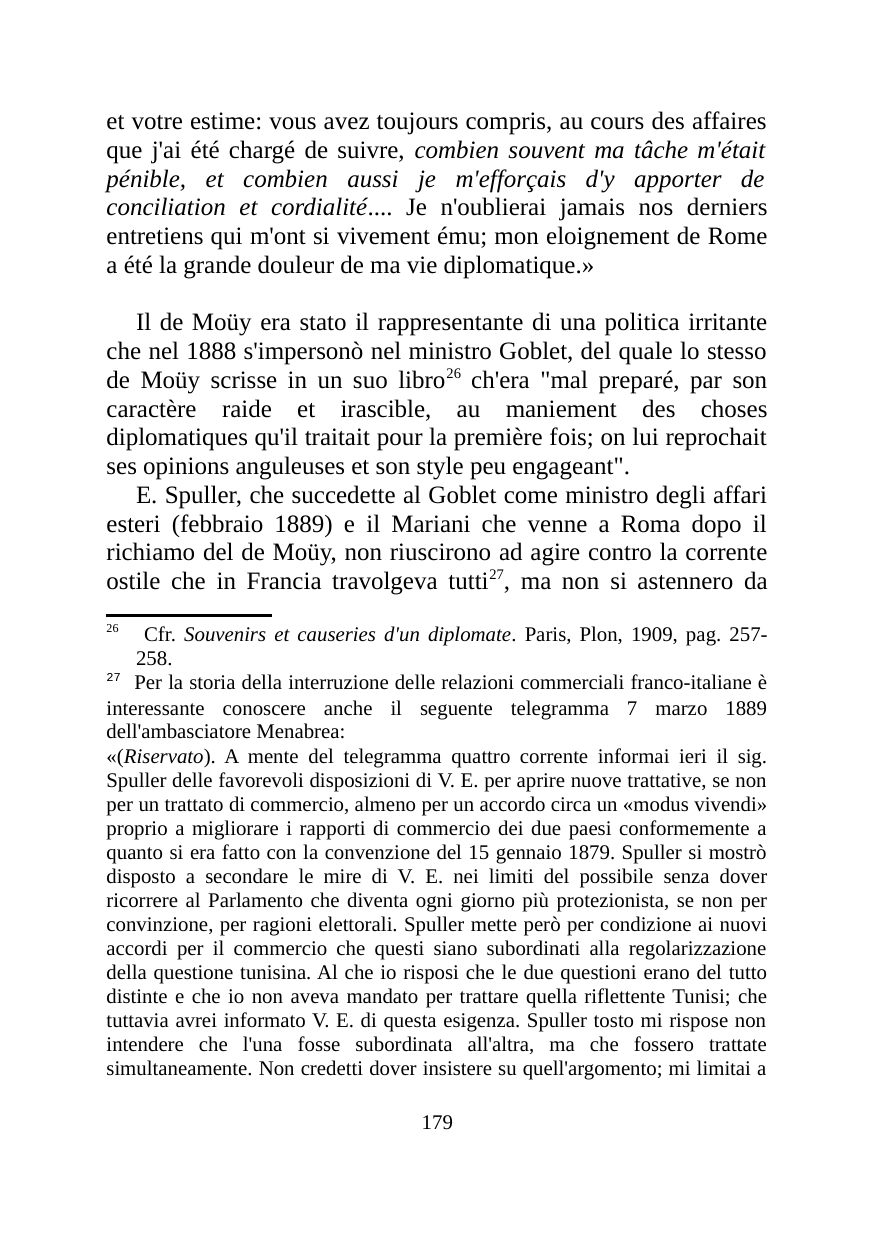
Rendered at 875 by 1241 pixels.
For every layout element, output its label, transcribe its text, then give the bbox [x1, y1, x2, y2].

text Per la storia della interruzione delle relazioni commerciali franco-italiane è interessante conoscere anche il seguente telegramma 7 marzo 1889 dell'ambasciatore Menabrea: [106, 670, 768, 743]
text et votre estime: vous avez toujours compris, au cours des affaires que j'ai été chargé de suivre, combien souvent ma tâche m'était pénible, et combien aussi je m'efforçais d'y apporter de conciliation et cordialité.... Je n'oublierai jamais nos derniers entretiens qui m'ont si vivement ému; mon eloignement de Rome a été la grande douleur de ma vie diplomatique.» [106, 106, 768, 279]
text E. Spuller, che succedette al Goblet come ministro degli affari esteri (febbraio 1889) e il Mariani che venne a Roma dopo il richiamo del de Moüy, non riuscirono ad agire contro la corrente ostile che in Francia travolgeva tutti, ma non si astennero da [106, 480, 768, 595]
text Cfr. Souvenirs et causeries d'un diplomate. Paris, Plon, 1909, pag. 257-258. [106, 622, 768, 670]
text «(Riservato). A mente del telegramma quattro corrente informai ieri il sig. Spuller delle favorevoli disposizioni di V. E. per aprire nuove trattative, se non per un trattato di commercio, almeno per un accordo circa un «modus vivendi» proprio a migliorare i rapporti di commercio dei due paesi conformemente a quanto si era fatto con la convenzione del 15 gennaio 1879. Spuller si mostrò disposto a secondare le mire di V. E. nei limiti del possibile senza dover ricorrere al Parlamento che diventa ogni giorno più protezionista, se non per convinzione, per ragioni elettorali. Spuller mette però per condizione ai nuovi accordi per il commercio che questi siano subordinati alla regolarizzazione della questione tunisina. Al che io risposi che le due questioni erano del tutto distinte e che io non aveva mandato per trattare quella riflettente Tunisi; che tuttavia avrei informato V. E. di questa esigenza. Spuller tosto mi rispose non intendere che l'una fosse subordinata all'altra, ma che fossero trattate simultaneamente. Non credetti dover insistere su quell'argomento; mi limitai a [106, 743, 768, 1080]
text Il de Moüy era stato il rappresentante di una politica irritante che nel 1888 s'impersonò nel ministro Goblet, del quale lo stesso de Moüy scrisse in un suo libro ch'era "mal preparé, par son caractère raide et irascible, au maniement des choses diplomatiques qu'il traitait pour la première fois; on lui reprochait ses opinions anguleuses et son style peu engageant". [106, 307, 768, 480]
